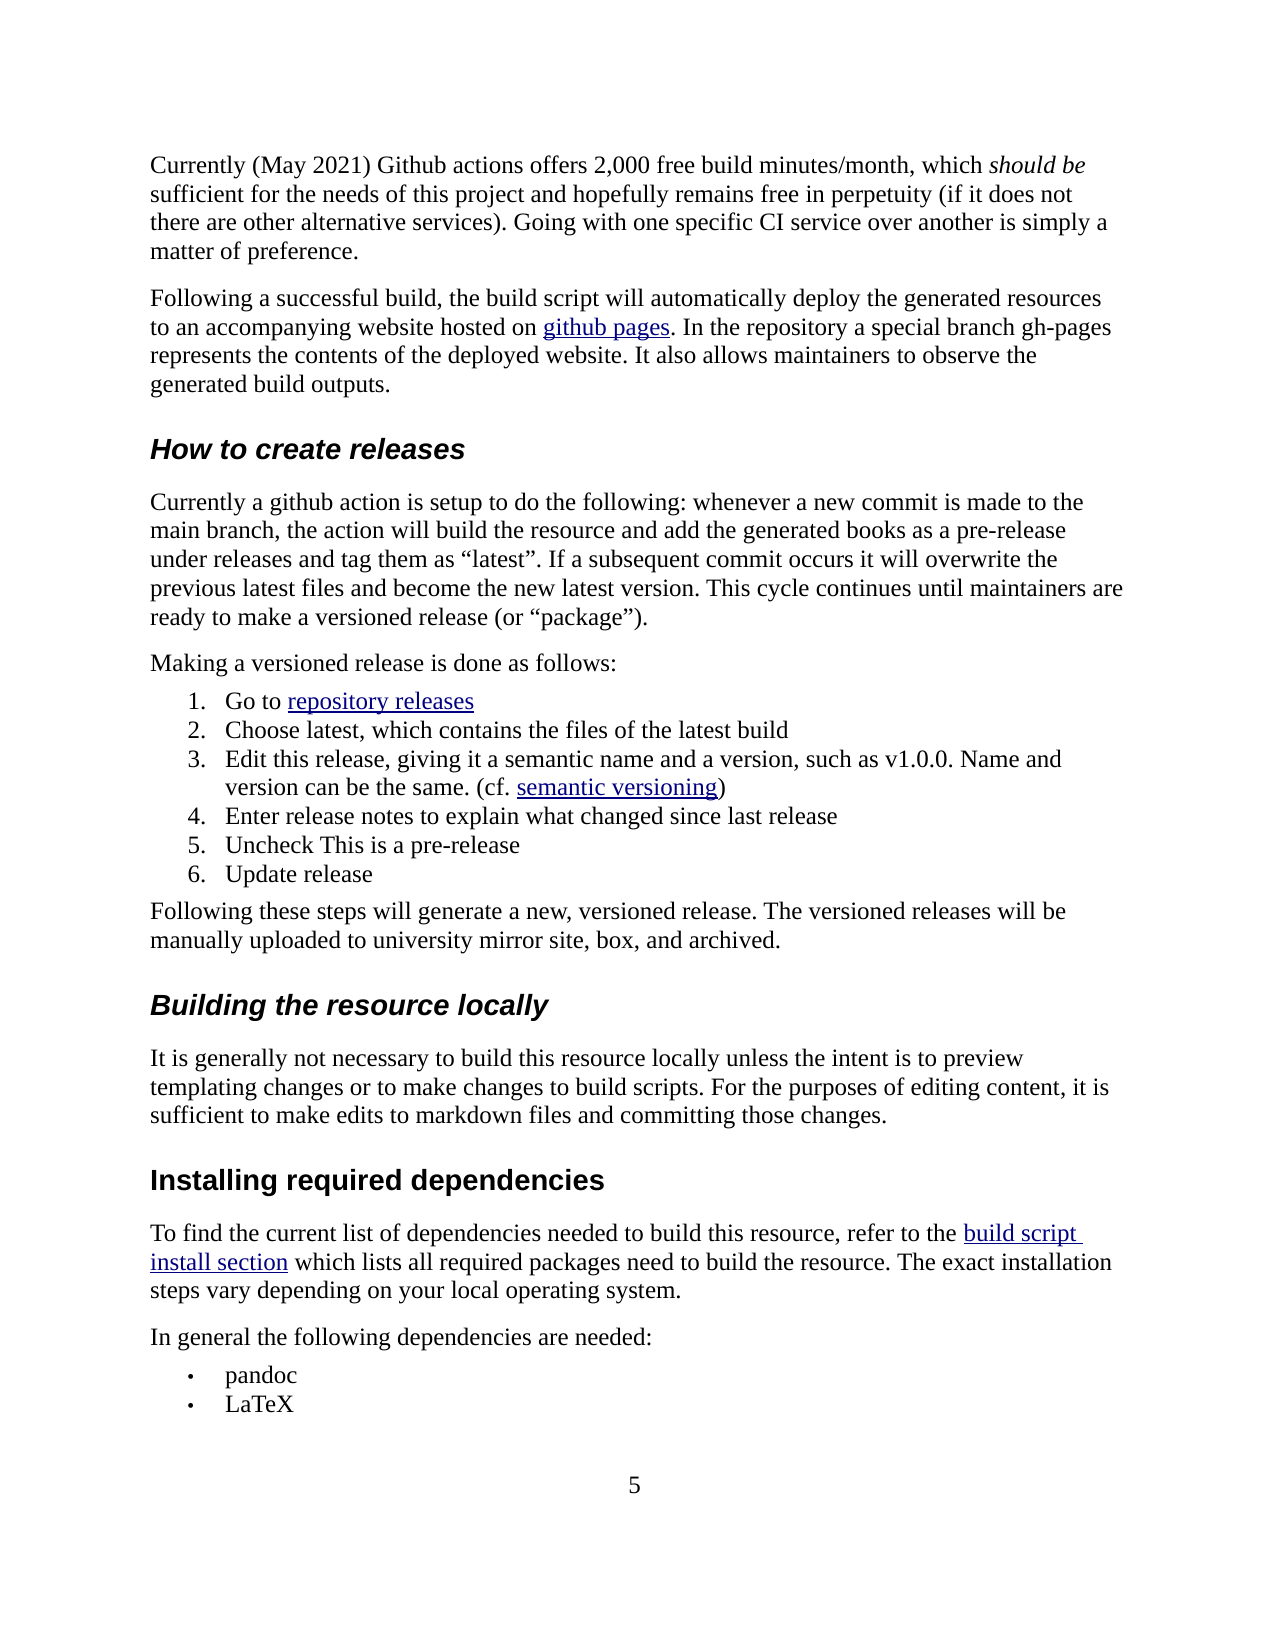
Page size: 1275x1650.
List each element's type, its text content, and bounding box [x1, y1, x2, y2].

text Following these steps will generate a new, versioned release. The versioned releases will be manually uploaded to university mirror site, box, and archived. [150, 896, 1125, 954]
list Choose latest, which contains the files of the latest build [187, 715, 1125, 744]
list Go to repository releases [187, 686, 1125, 715]
text It is generally not necessary to build this resource locally unless the intent is to preview templating changes or to make changes to build scripts. For the purposes of editing content, it is sufficient to make edits to markdown files and committing those changes. [150, 1043, 1125, 1129]
list pandoc [187, 1360, 1125, 1389]
list Edit this release, giving it a semantic name and a version, such as v1.0.0. Name and version can be the same. (cf. semantic versioning) [187, 744, 1125, 801]
subtitle How to create releases [150, 432, 1125, 465]
text To find the current list of dependencies needed to build this resource, refer to the build script install section which lists all required packages need to build the resource. The exact installation steps vary depending on your local operating system. [150, 1218, 1125, 1304]
text Currently a github action is setup to do the following: whenever a new commit is made to the main branch, the action will build the resource and add the generated books as a pre-release under releases and tag them as “latest”. If a subsequent commit occurs it will overwrite the previous latest files and become the new latest version. This cycle continues until maintainers are ready to make a versioned release (or “package”). [150, 487, 1125, 631]
list Update release [187, 859, 1125, 887]
subtitle Installing required dependencies [150, 1163, 1125, 1197]
text Following a successful build, the build script will automatically deploy the generated resources to an accompanying website hosted on github pages. In the repository a special branch gh-pages represents the contents of the deployed website. It also allows maintainers to observe the generated build outputs. [150, 283, 1125, 398]
list Uncheck This is a pre-release [187, 830, 1125, 859]
subtitle Building the resource locally [150, 988, 1125, 1021]
list Enter release notes to explain what changed since last release [187, 801, 1125, 830]
list LaTeX [187, 1389, 1125, 1417]
text In general the following dependencies are needed: [150, 1322, 1125, 1351]
text Currently (May 2021) Github actions offers 2,000 free build minutes/month, which should be sufficient for the needs of this project and hopefully remains free in perpetuity (if it does not there are other alternative services). Going with one specific CI service over another is simply a matter of preference. [150, 150, 1125, 265]
text Making a versioned release is done as follows: [150, 648, 1125, 677]
